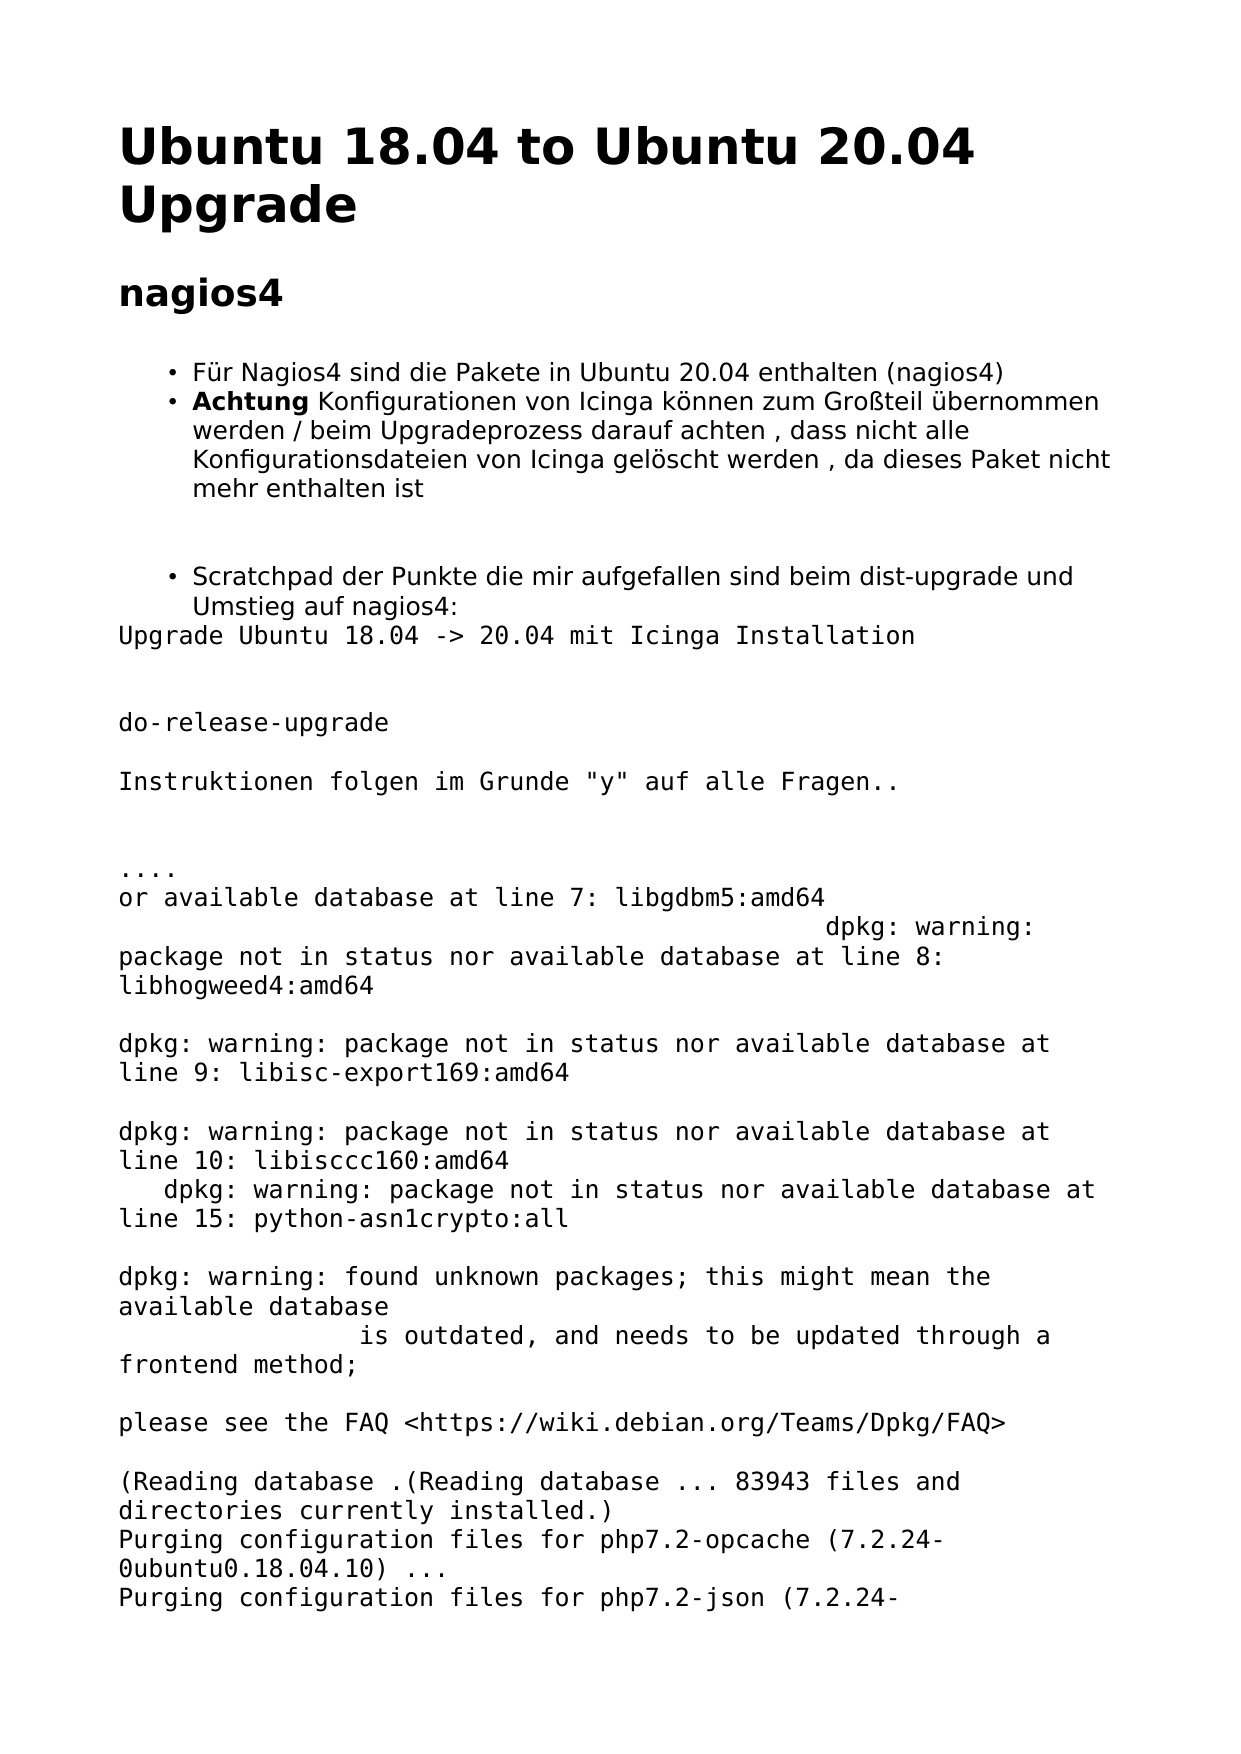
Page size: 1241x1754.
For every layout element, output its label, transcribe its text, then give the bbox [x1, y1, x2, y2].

text Upgrade Ubuntu 18.04 -> 20.04 mit Icinga Installation do-release-upgrade Instruktionen folgen im Grunde "y" auf alle Fragen.. .... or available database at line 7: libgdbm5:amd64 dpkg: warning: package not in status nor available database at line 8: libhogweed4:amd64 dpkg: warning: package not in status nor available database at line 9: libisc-export169:amd64 dpkg: warning: package not in status nor available database at line 10: libisccc160:amd64 dpkg: warning: package not in status nor available database at line 15: python-asn1crypto:all dpkg: warning: found unknown packages; this might mean the available database is outdated, and needs to be updated through a frontend method; please see the FAQ <https://wiki.debian.org/Teams/Dpkg/FAQ> (Reading database .(Reading database ... 83943 files and directories currently installed.) Purging configuration files for php7.2-opcache (7.2.24-0ubuntu0.18.04.10) ... Purging configuration files for php7.2-json (7.2.24- [118, 621, 1122, 1612]
subtitle Ubuntu 18.04 to Ubuntu 20.04 Upgrade [118, 118, 1122, 234]
list Achtung Konfigurationen von Icinga können zum Großteil übernommen werden / beim Upgradeprozess darauf achten , dass nicht alle Konfigurationsdateien von Icinga gelöscht werden , da dieses Paket nicht mehr enthalten ist [177, 387, 1122, 503]
subtitle nagios4 [118, 272, 1122, 316]
list Scratchpad der Punkte die mir aufgefallen sind beim dist-upgrade und Umstieg auf nagios4: [177, 562, 1122, 621]
list Für Nagios4 sind die Pakete in Ubuntu 20.04 enthalten (nagios4) [177, 358, 1122, 387]
